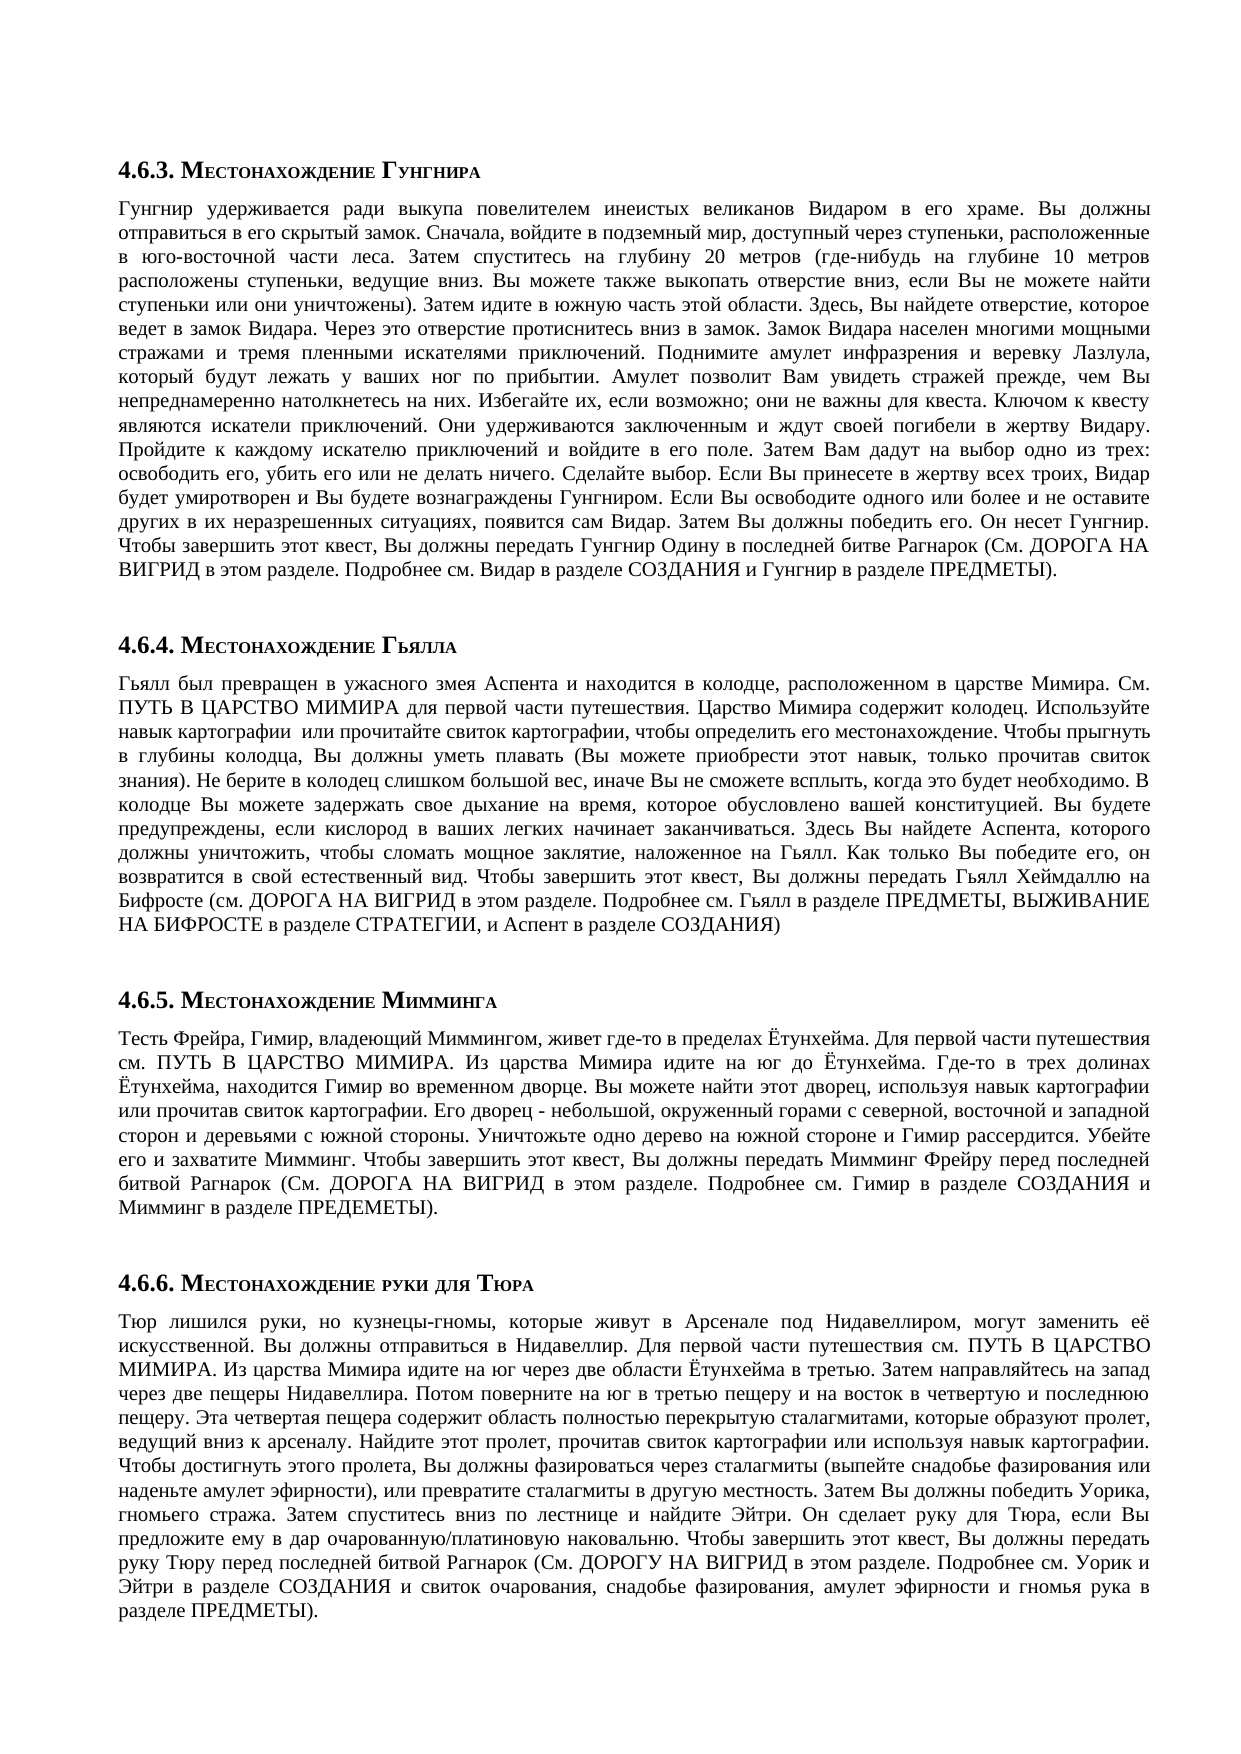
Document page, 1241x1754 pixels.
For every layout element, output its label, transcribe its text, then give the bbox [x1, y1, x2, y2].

subtitle 4.6.4. Местонахождение Гьялла [118, 630, 1152, 659]
subtitle 4.6.5. Местонахождение Мимминга [118, 985, 1152, 1014]
text Гунгнир удерживается ради выкупа повелителем инеистых великанов Видаром в его храме. Вы должны отправиться в его скрытый замок. Сначала, войдите в подземный мир, доступный через ступеньки, расположенные в юго-восточной части леса. Затем спуститесь на глубину 20 метров (где-нибудь на глубине 10 метров расположены ступеньки, ведущие вниз. Вы можете также выкопать отверстие вниз, если Вы не можете найти ступеньки или они уничтожены). Затем идите в южную часть этой области. Здесь, Вы найдете отверстие, которое ведет в замок Видара. Через это отверстие протиснитесь вниз в замок. Замок Видара населен многими мощными стражами и тремя пленными искателями приключений. Поднимите амулет инфразрения и веревку Лазлула, который будут лежать у ваших ног по прибытии. Амулет позволит Вам увидеть стражей прежде, чем Вы непреднамеренно натолкнетесь на них. Избегайте их, если возможно; они не важны для квеста. Ключом к квесту являются искатели приключений. Они удерживаются заключенным и ждут своей погибели в жертву Видару. Пройдите к каждому искателю приключений и войдите в его поле. Затем Вам дадут на выбор одно из трех: освободить его, убить его или не делать ничего. Сделайте выбор. Если Вы принесете в жертву всех троих, Видар будет умиротворен и Вы будете вознаграждены Гунгниром. Если Вы освободите одного или более и не оставите других в их неразрешенных ситуациях, появится сам Видар. Затем Вы должны победить его. Он несет Гунгнир. Чтобы завершить этот квест, Вы должны передать Гунгнир Одину в последней битве Рагнарок (См. ДОРОГА НА ВИГРИД в этом разделе. Подробнее см. Видар в разделе СОЗДАНИЯ и Гунгнир в разделе ПРЕДМЕТЫ). [118, 196, 1152, 581]
text Тесть Фрейра, Гимир, владеющий Миммингом, живет где-то в пределах Ётунхейма. Для первой части путешествия см. ПУТЬ В ЦАРСТВО МИМИРА. Из царства Мимира идите на юг до Ётунхейма. Где-то в трех долинах Ётунхейма, находится Гимир во временном дворце. Вы можете найти этот дворец, используя навык картографии или прочитав свиток картографии. Его дворец - небольшой, окруженный горами с северной, восточной и западной сторон и деревьями с южной стороны. Уничтожьте одно дерево на южной стороне и Гимир рассердится. Убейте его и захватите Мимминг. Чтобы завершить этот квест, Вы должны передать Мимминг Фрейру перед последней битвой Рагнарок (См. ДОРОГА НА ВИГРИД в этом разделе. Подробнее см. Гимир в разделе СОЗДАНИЯ и Мимминг в разделе ПРЕДЕМЕТЫ). [118, 1026, 1152, 1219]
subtitle 4.6.6. Местонахождение руки для Тюра [118, 1268, 1152, 1297]
text Гьялл был превращен в ужасного змея Аспента и находится в колодце, расположенном в царстве Мимира. См. ПУТЬ В ЦАРСТВО МИМИРА для первой части путешествия. Царство Мимира содержит колодец. Используйте навык картографии или прочитайте свиток картографии, чтобы определить его местонахождение. Чтобы прыгнуть в глубины колодца, Вы должны уметь плавать (Вы можете приобрести этот навык, только прочитав свиток знания). Не берите в колодец слишком большой вес, иначе Вы не сможете всплыть, когда это будет необходимо. В колодце Вы можете задержать свое дыхание на время, которое обусловлено вашей конституцией. Вы будете предупреждены, если кислород в ваших легких начинает заканчиваться. Здесь Вы найдете Аспента, которого должны уничтожить, чтобы сломать мощное заклятие, наложенное на Гьялл. Как только Вы победите его, он возвратится в свой естественный вид. Чтобы завершить этот квест, Вы должны передать Гьялл Хеймдаллю на Бифросте (см. ДОРОГА НА ВИГРИД в этом разделе. Подробнее см. Гьялл в разделе ПРЕДМЕТЫ, ВЫЖИВАНИЕ НА БИФРОСТЕ в разделе СТРАТЕГИИ, и Аспент в разделе СОЗДАНИЯ) [118, 671, 1152, 936]
subtitle 4.6.3. Местонахождение Гунгнира [118, 155, 1152, 183]
text Тюр лишился руки, но кузнецы-гномы, которые живут в Арсенале под Нидавеллиром, могут заменить её искусственной. Вы должны отправиться в Нидавеллир. Для первой части путешествия см. ПУТЬ В ЦАРСТВО МИМИРА. Из царства Мимира идите на юг через две области Ётунхейма в третью. Затем направляйтесь на запад через две пещеры Нидавеллира. Потом поверните на юг в третью пещеру и на восток в четвертую и последнюю пещеру. Эта четвертая пещера содержит область полностью перекрытую сталагмитами, которые образуют пролет, ведущий вниз к арсеналу. Найдите этот пролет, прочитав свиток картографии или используя навык картографии. Чтобы достигнуть этого пролета, Вы должны фазироваться через сталагмиты (выпейте снадобье фазирования или наденьте амулет эфирности), или превратите сталагмиты в другую местность. Затем Вы должны победить Уорика, гномьего стража. Затем спуститесь вниз по лестнице и найдите Эйтри. Он сделает руку для Тюра, если Вы предложите ему в дар очарованную/платиновую наковальню. Чтобы завершить этот квест, Вы должны передать руку Тюру перед последней битвой Рагнарок (См. ДОРОГУ НА ВИГРИД в этом разделе. Подробнее см. Уорик и Эйтри в разделе СОЗДАНИЯ и свиток очарования, снадобье фазирования, амулет эфирности и гномья рука в разделе ПРЕДМЕТЫ). [118, 1309, 1152, 1622]
